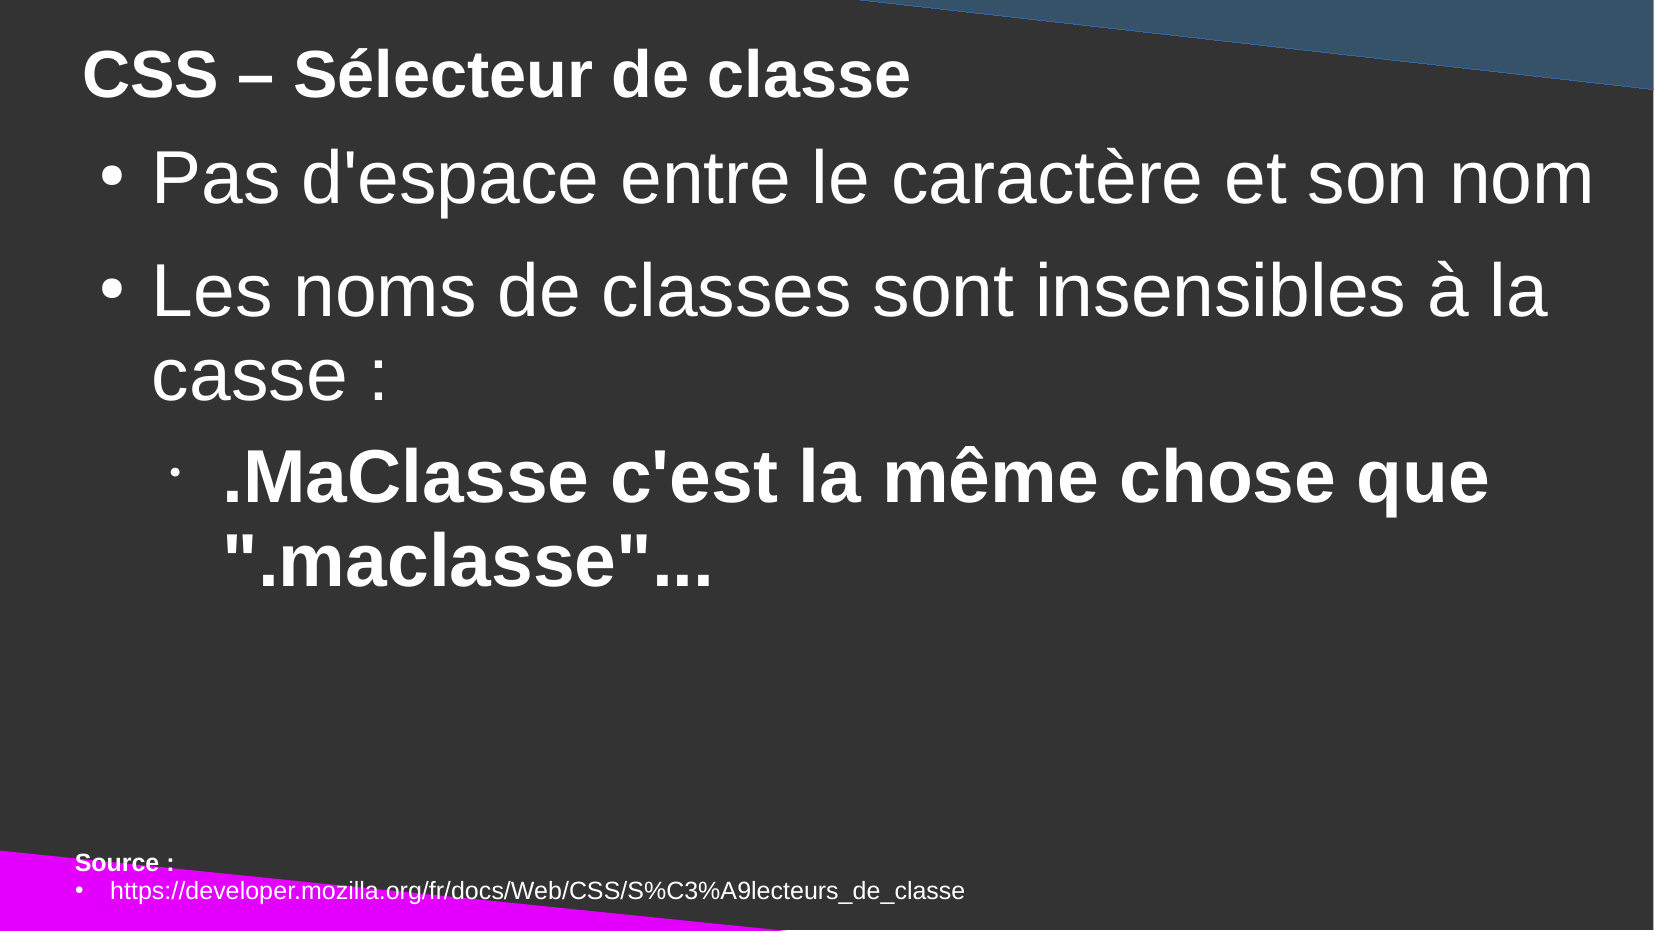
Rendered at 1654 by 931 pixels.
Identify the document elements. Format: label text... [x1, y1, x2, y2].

title CSS – Sélecteur de classe [82, 37, 1571, 114]
list Pas d'espace entre le caractère et son nom Les noms de classes sont insensibles à la casse : .MaClasse c'est la même chose que ".maclasse"... [80, 135, 1605, 810]
text_box Source : https://developer.mozilla.org/fr/docs/Web/CSS/S%C3%A9lecteurs_de_classe [60, 841, 1546, 913]
text_box [0, 850, 788, 931]
text_box [860, 0, 1654, 90]
